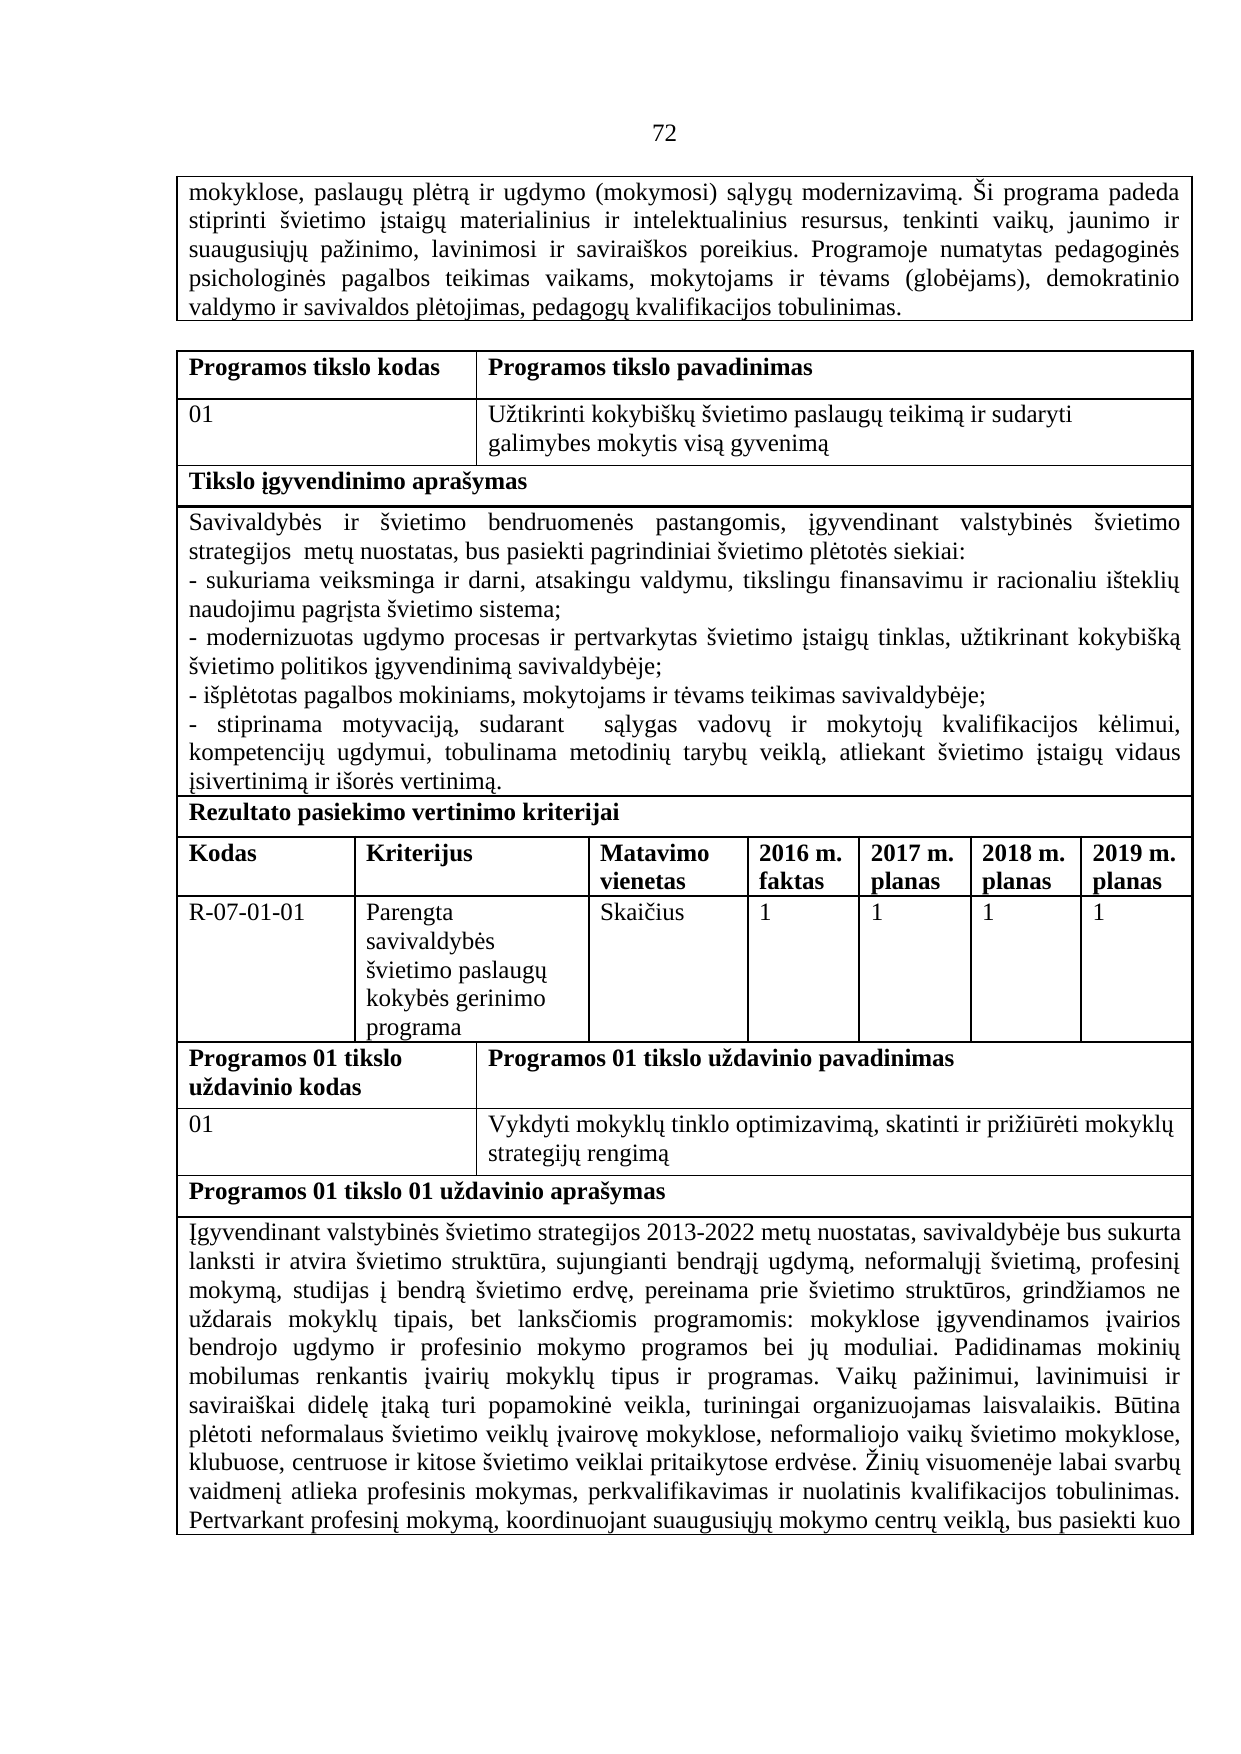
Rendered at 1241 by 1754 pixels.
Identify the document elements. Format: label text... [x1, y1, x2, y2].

table_cell Matavimo vienetas [590, 838, 747, 895]
table_cell 2016 m. faktas [749, 838, 858, 895]
table_cell 2018 m. planas [972, 838, 1080, 895]
table_cell Programos 01 tikslo uždavinio pavadinimas [477, 1043, 1191, 1108]
table_cell 1 [972, 897, 1080, 1041]
table_cell R-07-01-01 [178, 897, 354, 1041]
table_cell Rezultato pasiekimo vertinimo kriterijai [178, 797, 1191, 836]
table_cell Programos 01 tikslo 01 uždavinio aprašymas [178, 1176, 1191, 1216]
table_cell Užtikrinti kokybiškų švietimo paslaugų teikimą ir sudaryti galimybes mokytis visą gyvenimą [477, 400, 1191, 465]
table_cell Programos 01 tikslo uždavinio kodas [178, 1043, 476, 1108]
table_header Programos tikslo pavadinimas [477, 352, 1191, 397]
table_cell Kodas [178, 838, 354, 895]
table_cell Tikslo įgyvendinimo aprašymas [178, 466, 1191, 505]
table_cell 01 [178, 1109, 476, 1175]
table_cell Vykdyti mokyklų tinklo optimizavimą, skatinti ir prižiūrėti mokyklų strategijų rengimą [477, 1109, 1191, 1175]
table_cell Skaičius [590, 897, 747, 1041]
table_cell 2017 m. planas [860, 838, 970, 895]
table_header Programos tikslo kodas [178, 352, 476, 397]
table_cell Įgyvendinant valstybinės švietimo strategijos 2013-2022 metų nuostatas, savivaldybėje bus sukurta lanksti ir atvira švietimo struktūra, sujungianti bendrąjį ugdymą, neformalųjį švietimą, profesinį mokymą, studijas į bendrą švietimo erdvę, pereinama prie švietimo struktūros, grindžiamos ne uždarais mokyklų tipais, bet lanksčiomis programomis: mokyklose įgyvendinamos įvairios bendrojo ugdymo ir profesinio mokymo programos bei jų moduliai. Padidinamas mokinių mobilumas renkantis įvairių mokyklų tipus ir programas. Vaikų pažinimui, lavinimuisi ir saviraiškai didelę įtaką turi popamokinė veikla, turiningai organizuojamas laisvalaikis. Būtina plėtoti neformalaus švietimo veiklų įvairovę mokyklose, neformaliojo vaikų švietimo mokyklose, klubuose, centruose ir kitose švietimo veiklai pritaikytose erdvėse. Žinių visuomenėje labai svarbų vaidmenį atlieka profesinis mokymas, perkvalifikavimas ir nuolatinis kvalifikacijos tobulinimas. Pertvarkant profesinį mokymą, koordinuojant suaugusiųjų mokymo centrų veiklą, bus pasiekti kuo [178, 1218, 1191, 1534]
table_cell 2019 m. planas [1082, 838, 1191, 895]
table_cell mokyklose, paslaugų plėtrą ir ugdymo (mokymosi) sąlygų modernizavimą. Ši programa padeda stiprinti švietimo įstaigų materialinius ir intelektualinius resursus, tenkinti vaikų, jaunimo ir suaugusiųjų pažinimo, lavinimosi ir saviraiškos poreikius. Programoje numatytas pedagoginės psichologinės pagalbos teikimas vaikams, mokytojams ir tėvams (globėjams), demokratinio valdymo ir savivaldos plėtojimas, pedagogų kvalifikacijos tobulinimas. [178, 177, 1191, 320]
table_cell 1 [860, 897, 970, 1041]
table_cell 1 [749, 897, 858, 1041]
table_cell Kriterijus [356, 838, 588, 895]
table_cell Savivaldybės ir švietimo bendruomenės pastangomis, įgyvendinant valstybinės švietimo strategijos metų nuostatas, bus pasiekti pagrindiniai švietimo plėtotės siekiai: - sukuriama veiksminga ir darni, atsakingu valdymu, tikslingu finansavimu ir racionaliu išteklių naudojimu pagrįsta švietimo sistema; - modernizuotas ugdymo procesas ir pertvarkytas švietimo įstaigų tinklas, užtikrinant kokybišką švietimo politikos įgyvendinimą savivaldybėje; - išplėtotas pagalbos mokiniams, mokytojams ir tėvams teikimas savivaldybėje; - stiprinama motyvaciją, sudarant sąlygas vadovų ir mokytojų kvalifikacijos kėlimui, kompetencijų ugdymui, tobulinama metodinių tarybų veiklą, atliekant švietimo įstaigų vidaus įsivertinimą ir išorės vertinimą. [178, 508, 1191, 795]
table_cell 1 [1082, 897, 1191, 1041]
table_cell 01 [178, 400, 476, 465]
table_cell Parengta savivaldybės švietimo paslaugų kokybės gerinimo programa [356, 897, 588, 1041]
